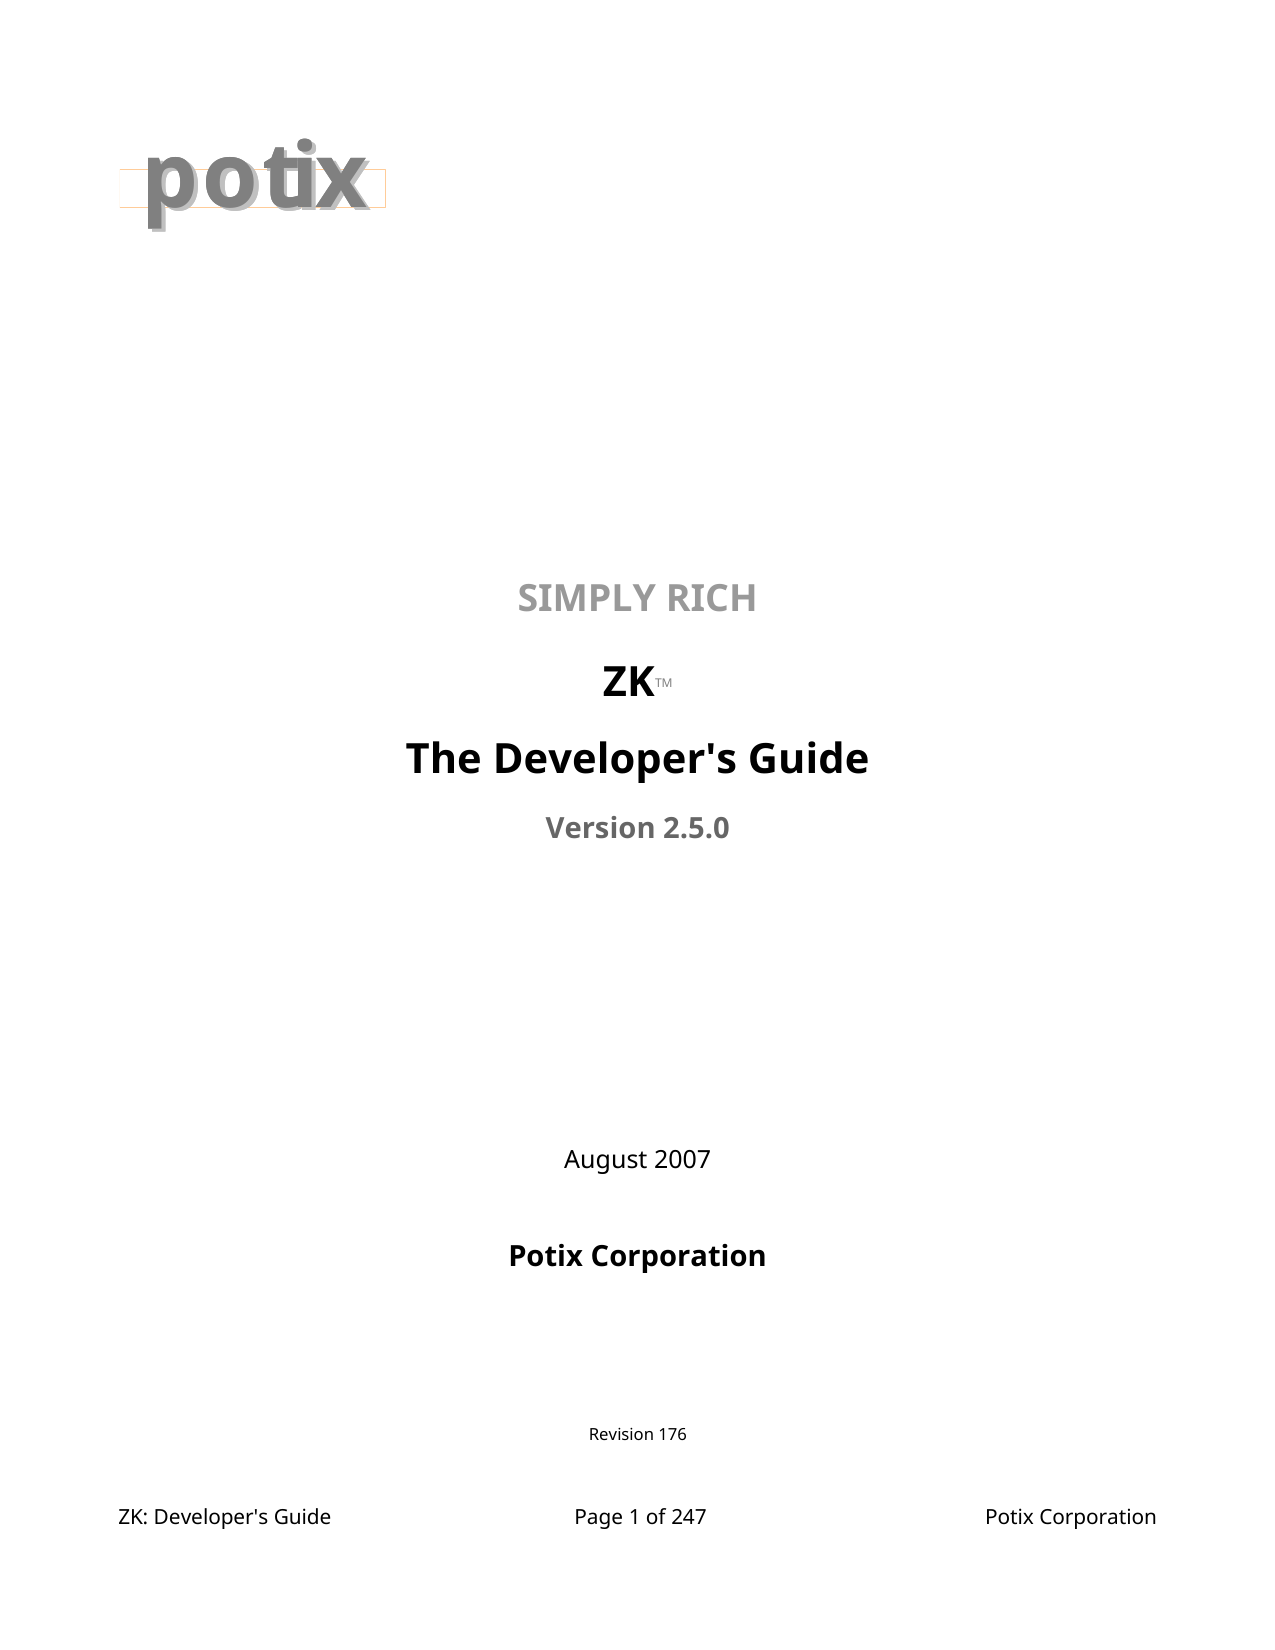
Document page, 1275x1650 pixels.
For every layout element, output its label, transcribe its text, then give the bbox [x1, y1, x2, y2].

text ZKTM [118, 652, 1157, 708]
text The Developer's Guide [118, 729, 1157, 786]
text Potix Corporation [118, 1235, 1157, 1275]
text SIMPLY RICH [118, 571, 1157, 622]
text Version 2.5.0 [118, 807, 1157, 847]
text August 2007 [118, 1142, 1157, 1176]
text Revision 176 [118, 1422, 1157, 1445]
